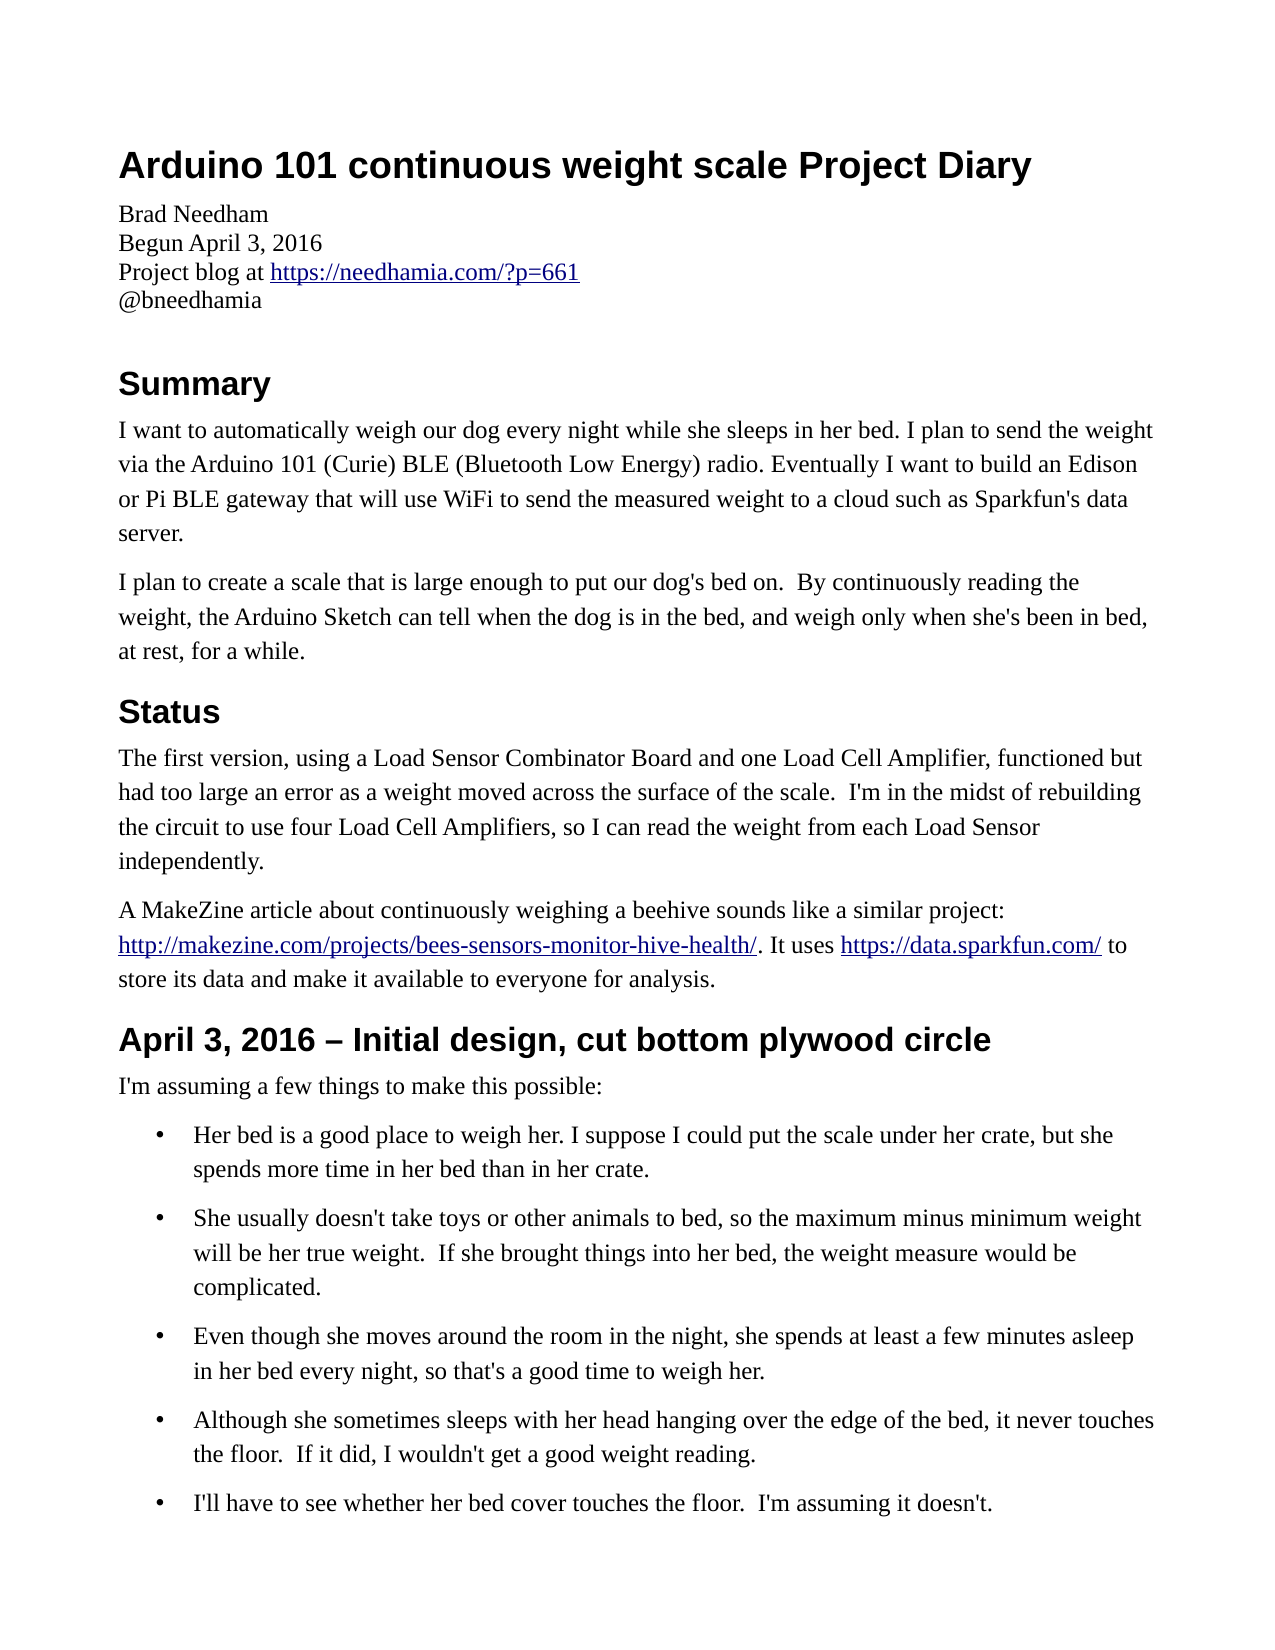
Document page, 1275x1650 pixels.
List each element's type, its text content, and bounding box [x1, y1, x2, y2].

subtitle Arduino 101 continuous weight scale Project Diary [118, 143, 1157, 187]
list Although she sometimes sleeps with her head hanging over the edge of the bed, it never touches the floor. If it did, I wouldn't get a good weight reading. [156, 1405, 1157, 1468]
text I want to automatically weigh our dog every night while she sleeps in her bed. I plan to send the weight via the Arduino 101 (Curie) BLE (Bluetooth Low Energy) radio. Eventually I want to build an Edison or Pi BLE gateway that will use WiFi to send the measured weight to a cloud such as Sparkfun's data server. [118, 415, 1157, 547]
subtitle Summary [118, 364, 1157, 402]
text The first version, using a Load Sensor Combinator Board and one Load Cell Amplifier, functioned but had too large an error as a weight moved across the surface of the scale. I'm in the midst of rebuilding the circuit to use four Load Cell Amplifiers, so I can read the weight from each Load Sensor independently. [118, 743, 1157, 875]
text @bneedhamia [118, 286, 1157, 314]
list She usually doesn't take toys or other animals to bed, so the maximum minus minimum weight will be her true weight. If she brought things into her bed, the weight measure would be complicated. [156, 1203, 1157, 1301]
text Project blog at https://needhamia.com/?p=661 [118, 257, 1157, 286]
text A MakeZine article about continuously weighing a beehive sounds like a similar project: http://makezine.com/projects/bees-sensors-monitor-hive-health/. It uses https://data.sparkfun.com/ to store its data and make it available to everyone for analysis. [118, 895, 1157, 993]
text Brad Needham [118, 199, 1157, 228]
list I'll have to see whether her bed cover touches the floor. I'm assuming it doesn't. [156, 1488, 1157, 1517]
text Begun April 3, 2016 [118, 228, 1157, 257]
subtitle Status [118, 692, 1157, 730]
text I plan to create a scale that is large enough to put our dog's bed on. By continuously reading the weight, the Arduino Sketch can tell when the dog is in the bed, and weigh only when she's been in bed, at rest, for a while. [118, 567, 1157, 665]
list Even though she moves around the room in the night, she spends at least a few minutes asleep in her bed every night, so that's a good time to weigh her. [156, 1321, 1157, 1385]
list Her bed is a good place to weigh her. I suppose I could put the scale under her crate, but she spends more time in her bed than in her crate. [156, 1120, 1157, 1183]
subtitle April 3, 2016 – Initial design, cut bottom plywood circle [118, 1020, 1157, 1058]
text I'm assuming a few things to make this possible: [118, 1071, 1157, 1099]
